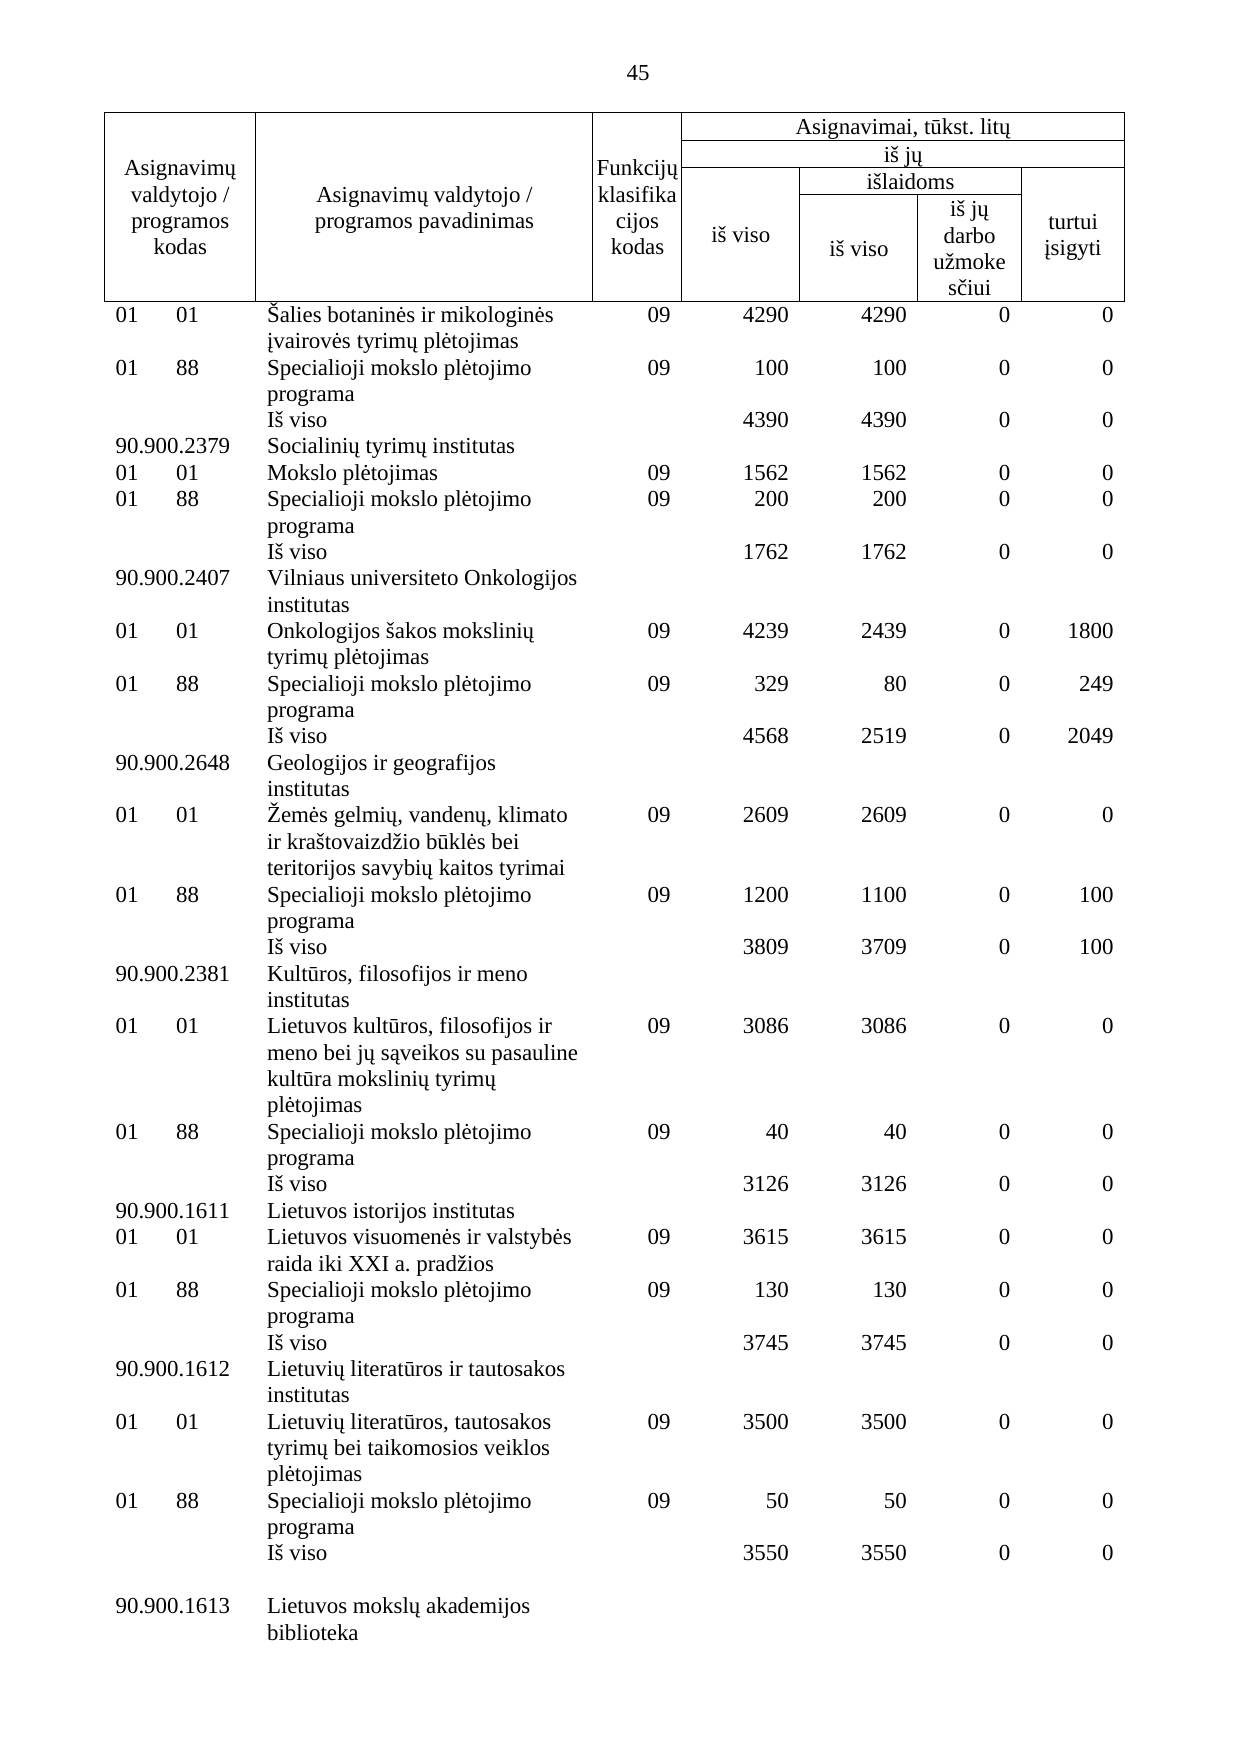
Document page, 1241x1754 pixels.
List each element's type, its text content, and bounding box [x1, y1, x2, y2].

table_cell 0 [918, 538, 1021, 564]
table_cell 0 [918, 406, 1021, 433]
table_cell 1800 [1021, 617, 1124, 670]
table_cell 50 [800, 1487, 918, 1539]
table_cell 01 [104, 1013, 164, 1118]
table_cell Iš viso [256, 1171, 593, 1197]
table_cell Specialioji mokslo plėtojimo programa [256, 1118, 593, 1171]
table_cell Specialioji mokslo plėtojimo programa [256, 670, 593, 722]
table_cell 50 [681, 1487, 799, 1539]
table_cell 01 [104, 1118, 164, 1171]
table_cell iš jų [682, 141, 1124, 167]
table_cell 3809 [681, 933, 799, 960]
table_cell Specialioji mokslo plėtojimo programa [256, 1487, 593, 1539]
table_cell 88 [165, 881, 256, 933]
table_cell [165, 406, 256, 433]
table_cell 0 [1021, 354, 1124, 406]
table_cell 0 [1021, 1276, 1124, 1329]
table_cell [104, 538, 164, 564]
table_cell 01 [104, 1487, 164, 1539]
table_cell 0 [1021, 1223, 1124, 1276]
table_header Asignavimų valdytojo / programos kodas [105, 113, 255, 301]
table_cell [681, 960, 799, 1012]
table_cell 80 [800, 670, 918, 722]
table_cell 249 [1021, 670, 1124, 722]
table_cell [681, 433, 799, 459]
table_cell [165, 723, 256, 749]
table_cell 90.900.1613 [104, 1592, 256, 1645]
table_cell [104, 406, 164, 433]
table_cell 90.900.2648 [104, 749, 256, 802]
table_cell Vilniaus universiteto Onkologijos institutas [256, 564, 593, 617]
table_cell 0 [918, 1013, 1021, 1118]
table_cell 3500 [681, 1408, 799, 1487]
table_cell 100 [681, 354, 799, 406]
table_cell [593, 1540, 681, 1566]
table_cell [918, 1592, 1021, 1645]
table_cell 01 [104, 354, 164, 406]
table_cell Iš viso [256, 406, 593, 433]
table_cell [918, 960, 1021, 1012]
table_cell [918, 564, 1021, 617]
table_cell 01 [165, 802, 256, 881]
table_cell 4568 [681, 723, 799, 749]
table_header Funkcijų klasifikacijos kodas [593, 113, 681, 301]
table_cell 88 [165, 354, 256, 406]
table_cell 0 [918, 1276, 1021, 1329]
table_cell 2519 [800, 723, 918, 749]
table_cell 3550 [800, 1540, 918, 1566]
table_cell [800, 960, 918, 1012]
table_cell 09 [593, 802, 681, 881]
table_cell 09 [593, 1408, 681, 1487]
table_cell 90.900.2407 [104, 564, 256, 617]
table_cell Iš viso [256, 1329, 593, 1355]
table_cell 09 [593, 1276, 681, 1329]
table_cell 90.900.2381 [104, 960, 256, 1012]
table_cell Lietuvos visuomenės ir valstybės raida iki XXI a. pradžios [256, 1223, 593, 1276]
table_cell Iš viso [256, 1540, 593, 1566]
table_cell 1100 [800, 881, 918, 933]
table_cell [165, 1566, 256, 1592]
table_cell [800, 1592, 918, 1645]
table_cell 01 [104, 617, 164, 670]
table_cell Socialinių tyrimų institutas [256, 433, 593, 459]
table_cell 01 [104, 459, 164, 485]
table_cell [800, 749, 918, 802]
table_cell 09 [593, 1223, 681, 1276]
table_cell 2439 [800, 617, 918, 670]
table_cell [800, 564, 918, 617]
table_header Asignavimų valdytojo / programos pavadinimas [256, 113, 592, 301]
table_cell iš viso [800, 195, 917, 301]
table_cell 0 [918, 881, 1021, 933]
table_cell 01 [165, 1223, 256, 1276]
table_cell [593, 1171, 681, 1197]
table_cell 0 [1021, 302, 1124, 353]
table_cell 01 [104, 1223, 164, 1276]
table_cell 01 [165, 1013, 256, 1118]
table_cell 0 [1021, 1013, 1124, 1118]
table_cell Lietuvių literatūros, tautosakos tyrimų bei taikomosios veiklos plėtojimas [256, 1408, 593, 1487]
table_cell [1021, 1592, 1124, 1645]
table_cell 3550 [681, 1540, 799, 1566]
table_cell [593, 960, 681, 1012]
table_cell 0 [1021, 459, 1124, 485]
table_cell [681, 1355, 799, 1408]
table_cell [918, 1197, 1021, 1223]
table_cell Lietuvos mokslų akademijos biblioteka [256, 1592, 593, 1645]
table_cell 3615 [800, 1223, 918, 1276]
table_cell 0 [1021, 1487, 1124, 1539]
table_cell 0 [918, 1540, 1021, 1566]
table_cell Lietuvių literatūros ir tautosakos institutas [256, 1355, 593, 1408]
table_cell 4390 [800, 406, 918, 433]
table_cell [800, 1355, 918, 1408]
table_cell 3500 [800, 1408, 918, 1487]
table_cell 2609 [800, 802, 918, 881]
table_cell Iš viso [256, 933, 593, 960]
table_cell 0 [1021, 1329, 1124, 1355]
table_cell 0 [1021, 1118, 1124, 1171]
table_cell [104, 933, 164, 960]
table_cell [800, 433, 918, 459]
table_cell [593, 538, 681, 564]
table_cell [1021, 1566, 1124, 1592]
table_cell 329 [681, 670, 799, 722]
table_cell 01 [165, 302, 256, 353]
table_cell 09 [593, 354, 681, 406]
table_cell Specialioji mokslo plėtojimo programa [256, 881, 593, 933]
table_cell 3126 [800, 1171, 918, 1197]
table_cell Mokslo plėtojimas [256, 459, 593, 485]
table_cell 09 [593, 617, 681, 670]
table_cell [104, 1566, 164, 1592]
table_cell [593, 1197, 681, 1223]
table_cell Lietuvos kultūros, filosofijos ir meno bei jų sąveikos su pasauline kultūra mokslinių tyrimų plėtojimas [256, 1013, 593, 1118]
table_cell [104, 1540, 164, 1566]
table_cell 88 [165, 1487, 256, 1539]
table_cell 200 [681, 485, 799, 538]
table_cell 88 [165, 1118, 256, 1171]
table_cell 4290 [800, 302, 918, 353]
table_cell 0 [1021, 1540, 1124, 1566]
table_cell [1021, 1355, 1124, 1408]
table_cell [800, 1566, 918, 1592]
table_cell [165, 538, 256, 564]
table_cell [165, 1329, 256, 1355]
table_cell 3745 [800, 1329, 918, 1355]
table_cell 0 [918, 1118, 1021, 1171]
table_cell 09 [593, 459, 681, 485]
table_cell 200 [800, 485, 918, 538]
table_cell 01 [104, 670, 164, 722]
table_cell 3126 [681, 1171, 799, 1197]
table_cell 3615 [681, 1223, 799, 1276]
table_cell 01 [104, 881, 164, 933]
table_cell 0 [1021, 406, 1124, 433]
table_cell [1021, 749, 1124, 802]
table_cell iš viso [682, 168, 799, 301]
table_cell 130 [800, 1276, 918, 1329]
table_cell 0 [1021, 1171, 1124, 1197]
table_cell [165, 1540, 256, 1566]
table_cell [918, 1566, 1021, 1592]
table_cell [681, 1197, 799, 1223]
table_cell [104, 1171, 164, 1197]
table_cell 100 [1021, 933, 1124, 960]
table_cell 3709 [800, 933, 918, 960]
table_cell turtui įsigyti [1022, 168, 1124, 301]
table_cell [593, 1592, 681, 1645]
table_cell 40 [681, 1118, 799, 1171]
table_cell 09 [593, 1013, 681, 1118]
table_cell [593, 1329, 681, 1355]
table_cell 0 [918, 485, 1021, 538]
table_cell 09 [593, 1118, 681, 1171]
table_cell 90.900.2379 [104, 433, 256, 459]
table_cell [918, 1355, 1021, 1408]
table_cell 88 [165, 485, 256, 538]
table_cell 0 [918, 1408, 1021, 1487]
table_cell [593, 723, 681, 749]
table_cell 01 [104, 485, 164, 538]
table_cell 90.900.1611 [104, 1197, 256, 1223]
table_cell Žemės gelmių, vandenų, klimato ir kraštovaizdžio būklės bei teritorijos savybių kaitos tyrimai [256, 802, 593, 881]
table_cell 01 [104, 802, 164, 881]
table_cell 0 [918, 802, 1021, 881]
table_header Asignavimai, tūkst. litų [682, 113, 1124, 139]
table_cell [104, 1329, 164, 1355]
table_cell 0 [1021, 802, 1124, 881]
table_cell Geologijos ir geografijos institutas [256, 749, 593, 802]
table_cell 90.900.1612 [104, 1355, 256, 1408]
table_cell 0 [918, 354, 1021, 406]
table_cell 1562 [800, 459, 918, 485]
table_cell 0 [918, 617, 1021, 670]
table_cell 01 [104, 1408, 164, 1487]
table_cell Specialioji mokslo plėtojimo programa [256, 354, 593, 406]
table_cell [1021, 564, 1124, 617]
table_cell [593, 406, 681, 433]
table_cell [104, 723, 164, 749]
table_cell 01 [165, 1408, 256, 1487]
table_cell 4390 [681, 406, 799, 433]
table_cell [593, 433, 681, 459]
table_cell 88 [165, 1276, 256, 1329]
table_cell [681, 1592, 799, 1645]
table_cell 09 [593, 1487, 681, 1539]
table_cell [593, 933, 681, 960]
table_cell 130 [681, 1276, 799, 1329]
table_cell 09 [593, 881, 681, 933]
table_cell 0 [918, 459, 1021, 485]
table_cell [593, 564, 681, 617]
table_cell 0 [918, 1171, 1021, 1197]
table_cell 01 [104, 302, 164, 353]
table_cell Lietuvos istorijos institutas [256, 1197, 593, 1223]
table_cell 1562 [681, 459, 799, 485]
table_cell 0 [1021, 1408, 1124, 1487]
table_cell 0 [918, 1223, 1021, 1276]
table_cell 0 [918, 723, 1021, 749]
table_cell 100 [1021, 881, 1124, 933]
table_cell [918, 433, 1021, 459]
table_cell 0 [918, 933, 1021, 960]
table_cell Iš viso [256, 538, 593, 564]
table_cell [681, 564, 799, 617]
table_cell Šalies botaninės ir mikologinės įvairovės tyrimų plėtojimas [256, 302, 593, 353]
table_cell [681, 1566, 799, 1592]
table_cell Specialioji mokslo plėtojimo programa [256, 485, 593, 538]
table_cell [165, 933, 256, 960]
table_cell [1021, 433, 1124, 459]
table_cell 4290 [681, 302, 799, 353]
table_cell 40 [800, 1118, 918, 1171]
table_cell Kultūros, filosofijos ir meno institutas [256, 960, 593, 1012]
table_cell 0 [918, 670, 1021, 722]
table_cell [593, 749, 681, 802]
table_cell [593, 1566, 681, 1592]
table_cell 0 [918, 302, 1021, 353]
table_cell 01 [165, 617, 256, 670]
table_cell Specialioji mokslo plėtojimo programa [256, 1276, 593, 1329]
table_cell 1200 [681, 881, 799, 933]
table_cell 01 [104, 1276, 164, 1329]
table_cell 100 [800, 354, 918, 406]
table_cell išlaidoms [800, 168, 1021, 194]
table_cell Iš viso [256, 723, 593, 749]
table_cell [1021, 1197, 1124, 1223]
table_cell [681, 749, 799, 802]
table_cell 0 [1021, 485, 1124, 538]
table_cell [165, 1171, 256, 1197]
table_cell [256, 1566, 593, 1592]
table_cell 88 [165, 670, 256, 722]
table_cell [593, 1355, 681, 1408]
table_cell [800, 1197, 918, 1223]
table_cell 3086 [800, 1013, 918, 1118]
table_cell Onkologijos šakos mokslinių tyrimų plėtojimas [256, 617, 593, 670]
table_cell 1762 [681, 538, 799, 564]
table_cell 2049 [1021, 723, 1124, 749]
table_cell 09 [593, 485, 681, 538]
table_cell 2609 [681, 802, 799, 881]
table_cell 4239 [681, 617, 799, 670]
table_cell [918, 749, 1021, 802]
table_cell 3086 [681, 1013, 799, 1118]
table_cell 3745 [681, 1329, 799, 1355]
table_cell 0 [918, 1487, 1021, 1539]
table_cell 09 [593, 670, 681, 722]
table_cell 0 [918, 1329, 1021, 1355]
table_cell 0 [1021, 538, 1124, 564]
table_cell 01 [165, 459, 256, 485]
table_cell [1021, 960, 1124, 1012]
table_cell 09 [593, 302, 681, 353]
table_cell 1762 [800, 538, 918, 564]
table_cell iš jų darbo užmokesčiui [918, 195, 1021, 301]
